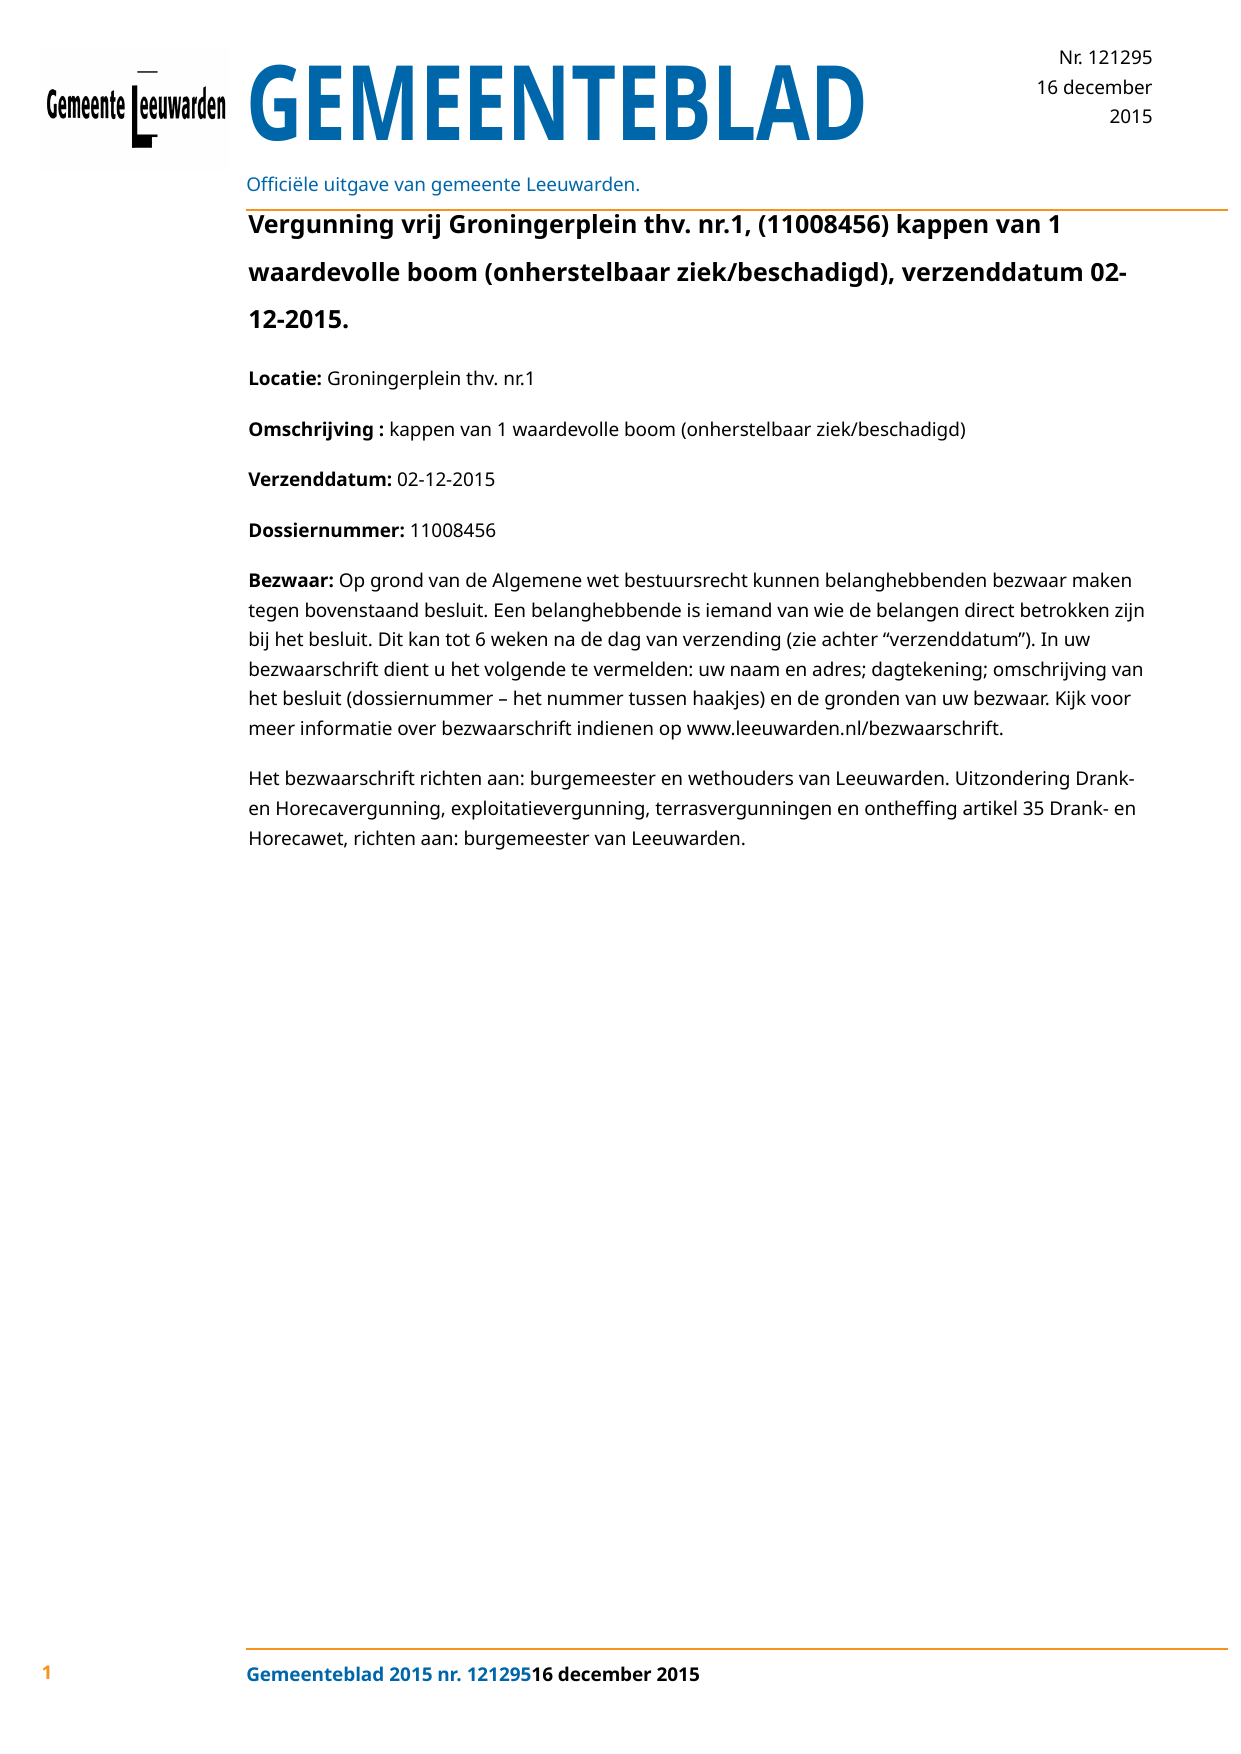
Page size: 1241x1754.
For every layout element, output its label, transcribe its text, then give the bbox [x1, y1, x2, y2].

picture [41, 47, 231, 172]
text Dossiernummer: 11008456 [248, 517, 1152, 542]
text Locatie: Groningerplein thv. nr.1 [248, 366, 1152, 391]
text Het bezwaarschrift richten aan: burgemeester en wethouders van Leeuwarden. Uitzondering Drank- en Horecavergunning, exploitatievergunning, terrasvergunningen en ontheffing artikel 35 Drank- en Horecawet, richten aan: burgemeester van Leeuwarden. [248, 766, 1152, 850]
text Vergunning vrij Groningerplein thv. nr.1, (11008456) kappen van 1 waardevolle boom (onherstelbaar ziek/beschadigd), verzenddatum 02-12-2015. [248, 211, 1152, 336]
text Verzenddatum: 02-12-2015 [248, 466, 1152, 492]
text Bezwaar: Op grond van de Algemene wet bestuursrecht kunnen belanghebbenden bezwaar maken tegen bovenstaand besluit. Een belanghebbende is iemand van wie de belangen direct betrokken zijn bij het besluit. Dit kan tot 6 weken na de dag van verzending (zie achter “verzenddatum”). In uw bezwaarschrift dient u het volgende te vermelden: uw naam en adres; dagtekening; omschrijving van het besluit (dossiernummer – het nummer tussen haakjes) en de gronden van uw bezwaar. Kijk voor meer informatie over bezwaarschrift indienen op www.leeuwarden.nl/bezwaarschrift. [248, 567, 1152, 741]
text Omschrijving : kappen van 1 waardevolle boom (onherstelbaar ziek/beschadigd) [248, 416, 1152, 442]
